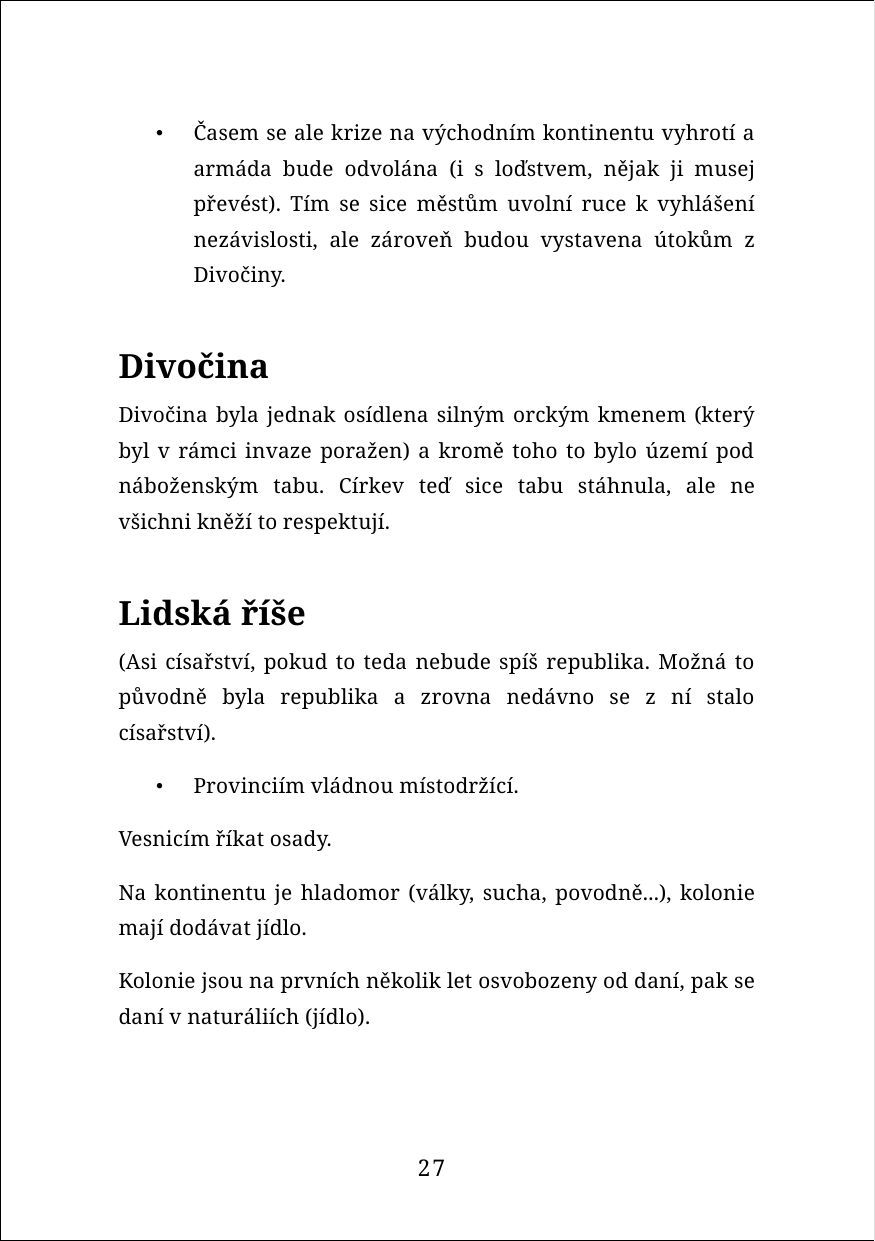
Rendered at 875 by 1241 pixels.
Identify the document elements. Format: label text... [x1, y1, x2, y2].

text Na kontinentu je hladomor (války, sucha, povodně...), kolonie mají dodávat jídlo. [118, 878, 756, 942]
text Kolonie jsou na prvních několik let osvobozeny od daní, pak se daní v naturáliích (jídlo). [118, 966, 756, 1030]
subtitle Divočina [118, 343, 756, 388]
text Divočina byla jednak osídlena silným orckým kmenem (který byl v rámci invaze poražen) a kromě toho to bylo území pod náboženským tabu. Církev teď sice tabu stáhnula, ale ne všichni kněží to respektují. [118, 400, 756, 535]
text Vesnicím říkat osady. [118, 824, 756, 853]
list Provinciím vládnou místodržící. [156, 771, 756, 799]
list Časem se ale krize na východním kontinentu vyhrotí a armáda bude odvolána (i s loďstvem, nějak ji musej převést). Tím se sice městům uvolní ruce k vyhlášení nezávislosti, ale zároveň budou vystavena útokům z Divočiny. [156, 118, 756, 289]
text (Asi císařství, pokud to teda nebude spíš republika. Možná to původně byla republika a zrovna nedávno se z ní stalo císařství). [118, 647, 756, 746]
subtitle Lidská říše [118, 590, 756, 635]
